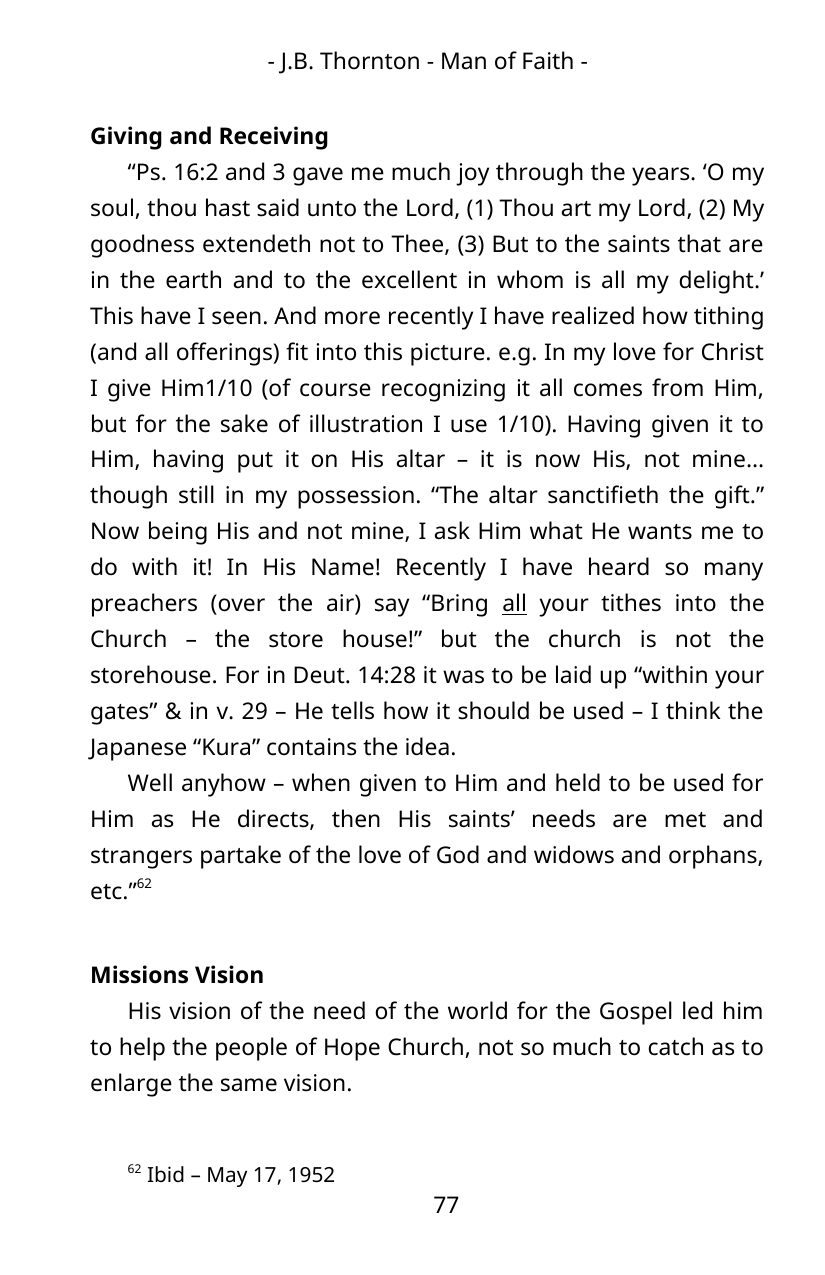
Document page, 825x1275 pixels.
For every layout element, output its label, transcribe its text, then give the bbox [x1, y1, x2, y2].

text His vision of the need of the world for the Gospel led him to help the people of Hope Church, not so much to catch as to enlarge the same vision. [90, 995, 765, 1098]
text Well anyhow – when given to Him and held to be used for Him as He directs, then His saints’ needs are met and strangers partake of the love of God and widows and orphans, etc.” [90, 767, 765, 906]
list Giving and Receiving [90, 120, 765, 151]
text Ibid – May 17, 1952 [90, 1161, 765, 1189]
list Missions Vision [90, 959, 765, 990]
text “Ps. 16:2 and 3 gave me much joy through the years. ‘O my soul, thou hast said unto the Lord, (1) Thou art my Lord, (2) My goodness extendeth not to Thee, (3) But to the saints that are in the earth and to the excellent in whom is all my delight.’ This have I seen. And more recently I have realized how tithing (and all offerings) fit into this picture. e.g. In my love for Christ I give Him1/10 (of course recognizing it all comes from Him, but for the sake of illustration I use 1/10). Having given it to Him, having put it on His altar – it is now His, not mine…though still in my possession. “The altar sanctifieth the gift.” Now being His and not mine, I ask Him what He wants me to do with it! In His Name! Recently I have heard so many preachers (over the air) say “Bring all your tithes into the Church – the store house!” but the church is not the storehouse. For in Deut. 14:28 it was to be laid up “within your gates” & in v. 29 – He tells how it should be used – I think the Japanese “Kura” contains the idea. [90, 156, 765, 762]
